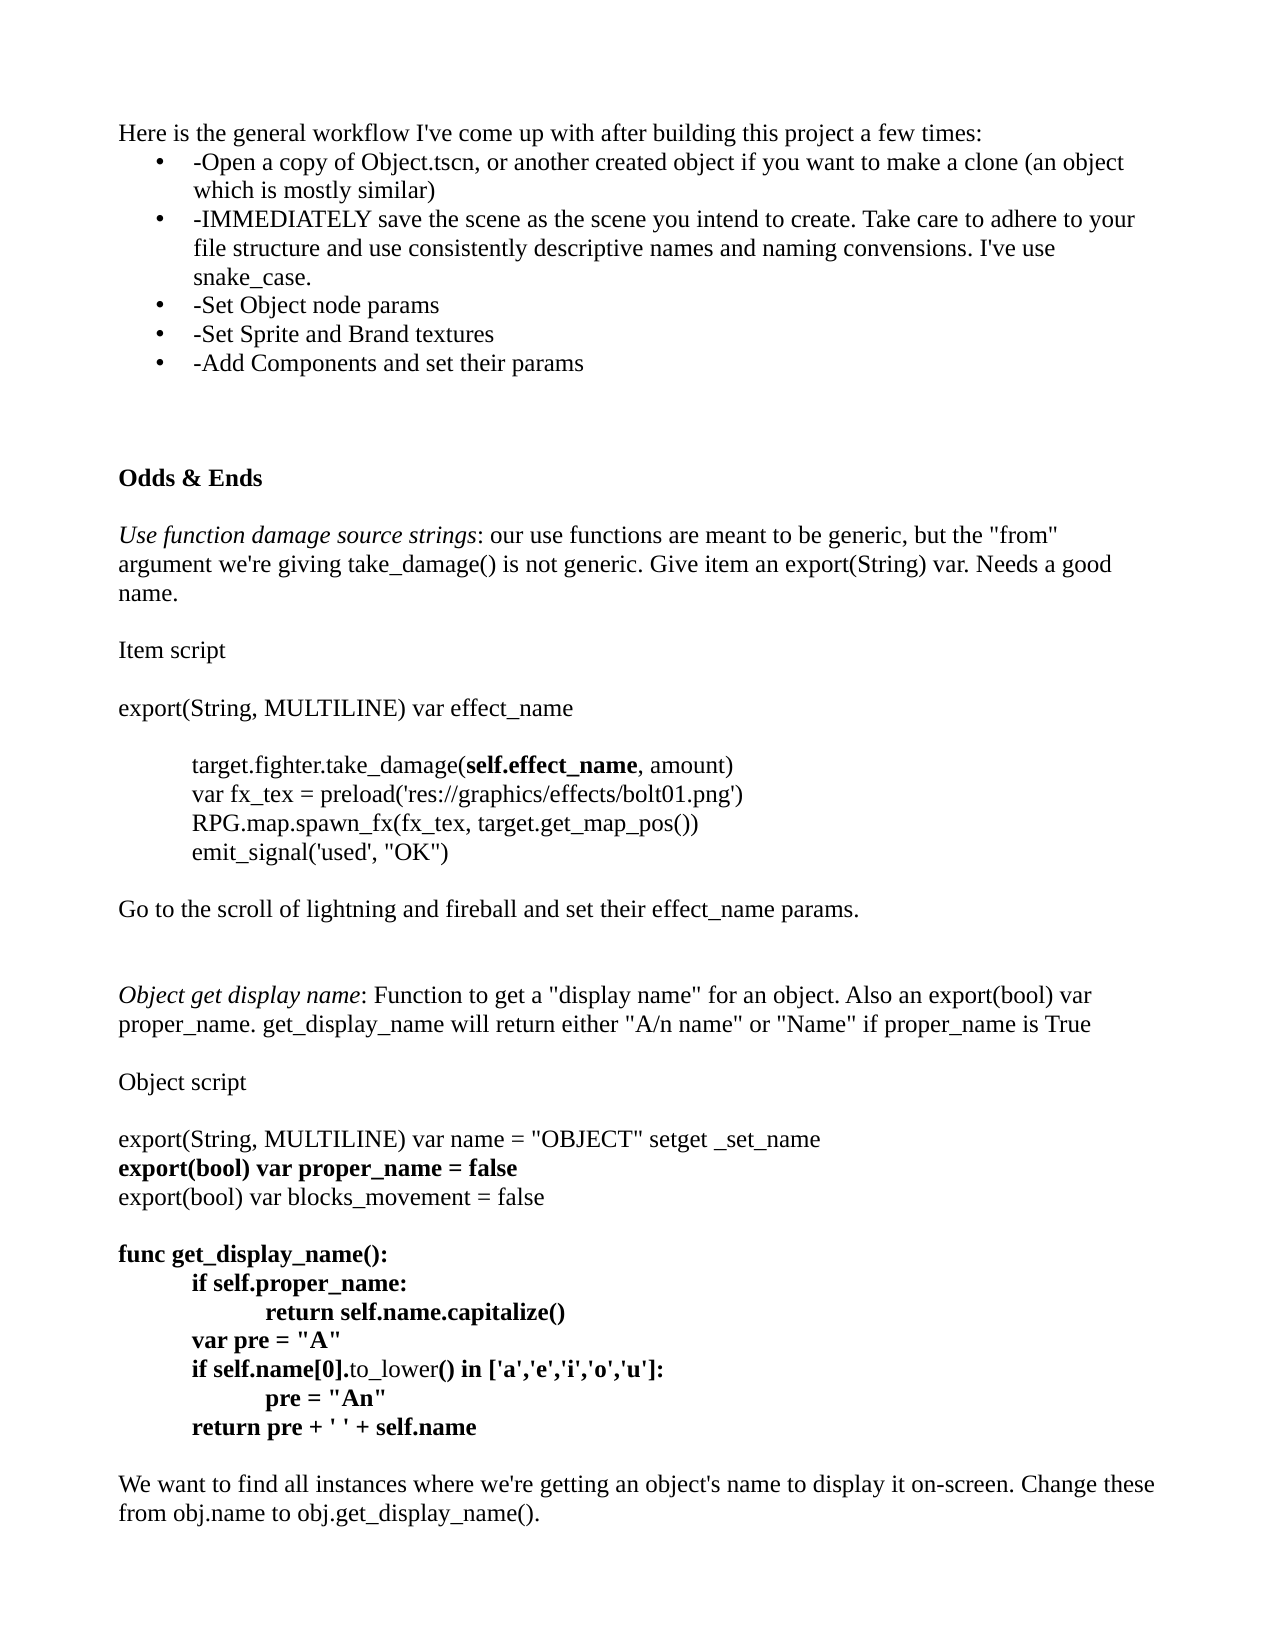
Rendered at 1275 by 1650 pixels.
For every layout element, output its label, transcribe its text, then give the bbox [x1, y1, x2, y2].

text Here is the general workflow I've come up with after building this project a few times: [118, 118, 1157, 147]
text Item script [118, 636, 1157, 664]
text Odds & Ends [118, 463, 1157, 492]
list -Open a copy of Object.tscn, or another created object if you want to make a clone (an object which is mostly similar) [156, 147, 1157, 204]
list -Set Sprite and Brand textures [156, 319, 1157, 348]
text Object script [118, 1067, 1157, 1096]
text target.fighter.take_damage(self.effect_name, amount) var fx_tex = preload('res://graphics/effects/bolt01.png') RPG.map.spawn_fx(fx_tex, target.get_map_pos()) emit_signal('used', "OK") [118, 751, 1157, 866]
text Use function damage source strings: our use functions are meant to be generic, but the "from" argument we're giving take_damage() is not generic. Give item an export(String) var. Needs a good name. [118, 521, 1157, 607]
list -Add Components and set their params [156, 348, 1157, 377]
text export(String, MULTILINE) var name = "OBJECT" setget _set_name export(bool) var proper_name = false export(bool) var blocks_movement = false [118, 1124, 1157, 1211]
text Go to the scroll of lightning and fireball and set their effect_name params. [118, 894, 1157, 923]
text We want to find all instances where we're getting an object's name to display it on-screen. Change these from obj.name to obj.get_display_name(). [118, 1469, 1157, 1527]
list -Set Object node params [156, 291, 1157, 319]
text func get_display_name(): if self.proper_name: return self.name.capitalize() var pre = "A" if self.name[0].to_lower() in ['a','e','i','o','u']: pre = "An" return pre + ' ' + self.name [118, 1239, 1157, 1441]
list -IMMEDIATELY save the scene as the scene you intend to create. Take care to adhere to your file structure and use consistently descriptive names and naming convensions. I've use snake_case. [156, 204, 1157, 291]
text Object get display name: Function to get a "display name" for an object. Also an export(bool) var proper_name. get_display_name will return either "A/n name" or "Name" if proper_name is True [118, 981, 1157, 1038]
text export(String, MULTILINE) var effect_name [118, 693, 1157, 722]
